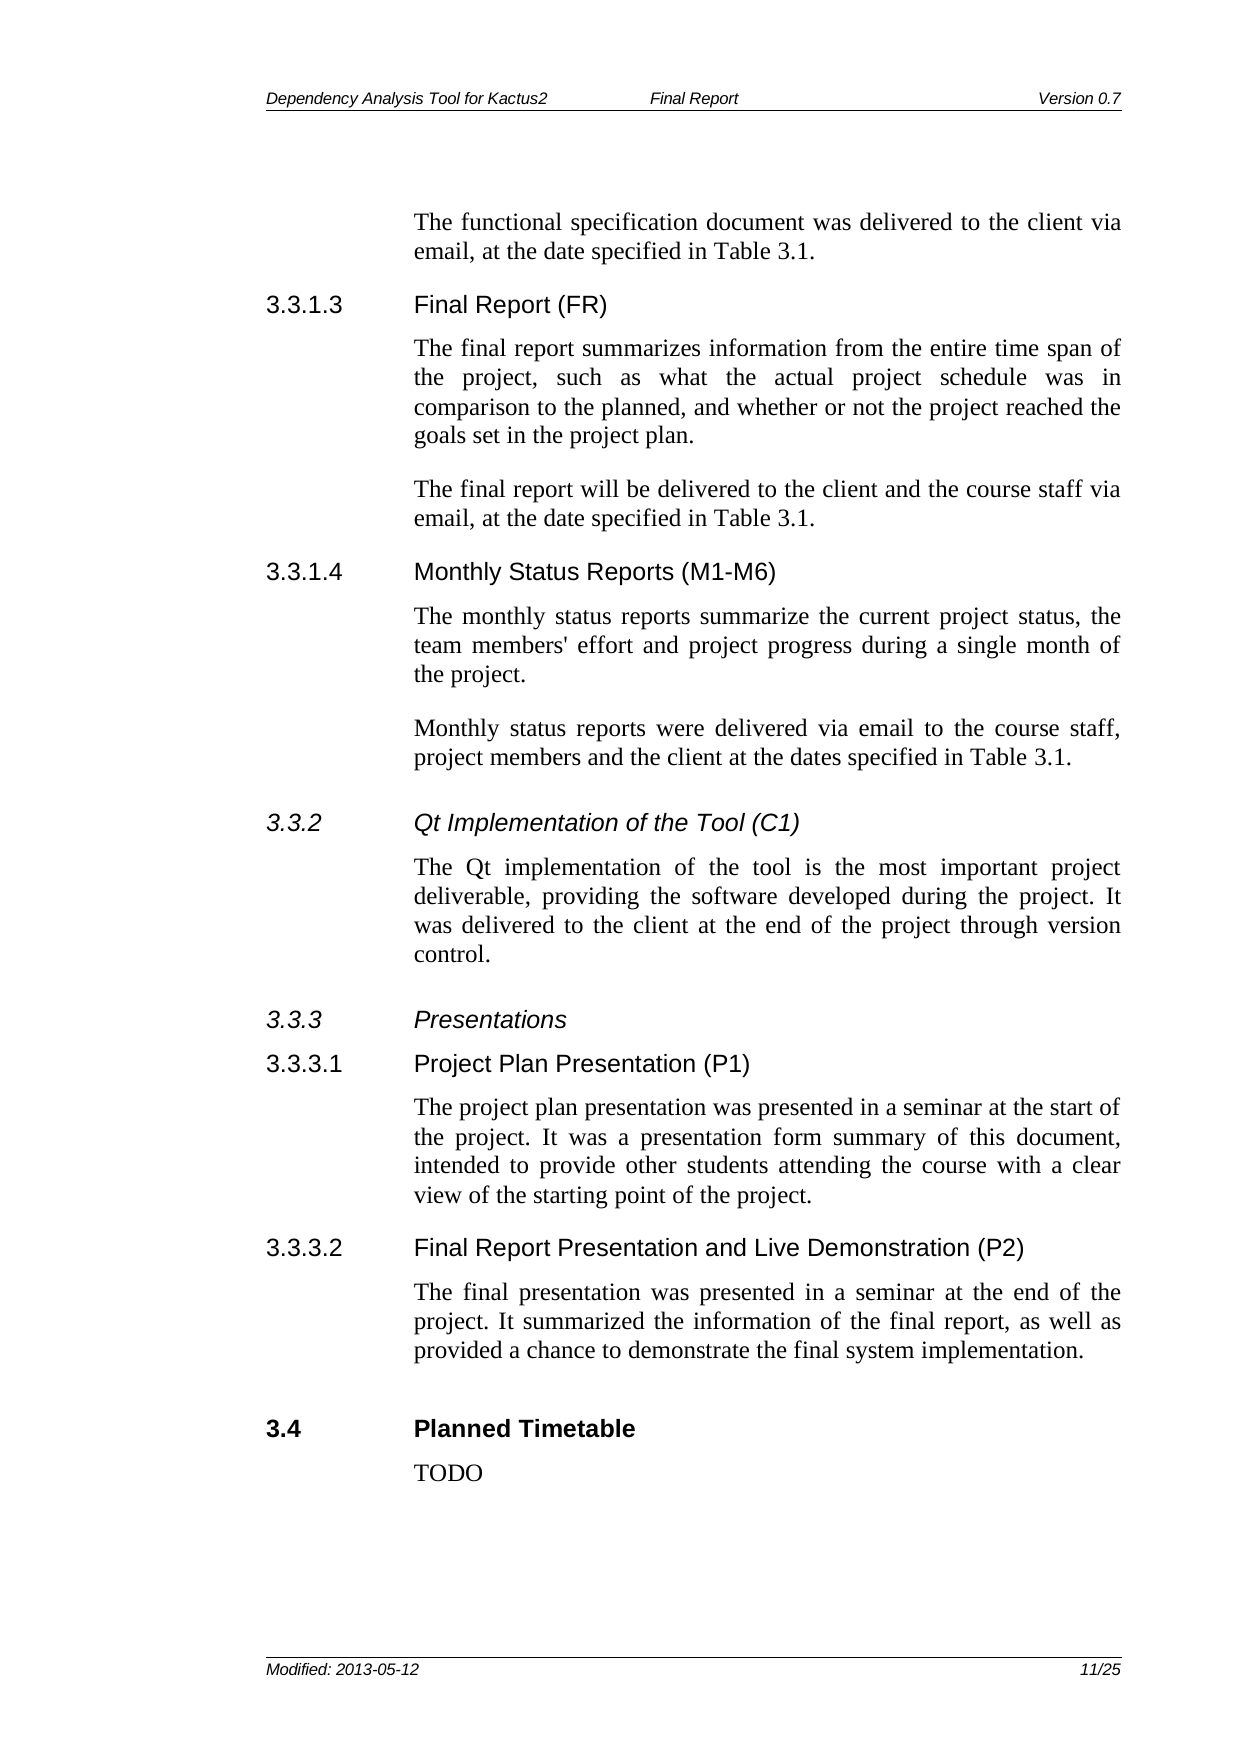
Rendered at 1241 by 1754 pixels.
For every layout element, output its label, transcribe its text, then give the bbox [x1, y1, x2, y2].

subtitle Qt Implementation of the Tool (C1) [266, 808, 1122, 837]
text The monthly status reports summarize the current project status, the team members' effort and project progress during a single month of the project. [413, 601, 1122, 688]
text The final report summarizes information from the entire time span of the project, such as what the actual project schedule was in comparison to the planned, and whether or not the project reached the goals set in the project plan. [413, 333, 1122, 449]
text Monthly status reports were delivered via email to the course staff, project members and the client at the dates specified in Table 3.1. [413, 713, 1122, 771]
text The Qt implementation of the tool is the most important project deliverable, providing the software developed during the project. It was delivered to the client at the end of the project through version control. [413, 852, 1122, 968]
subtitle Monthly Status Reports (M1-M6) [266, 557, 1122, 586]
subtitle Project Plan Presentation (P1) [266, 1049, 1122, 1078]
text TODO [413, 1457, 1122, 1486]
subtitle Planned Timetable [266, 1414, 1122, 1443]
subtitle Final Report (FR) [266, 290, 1122, 319]
text The project plan presentation was presented in a seminar at the start of the project. It was a presentation form summary of this document, intended to provide other students attending the course with a clear view of the starting point of the project. [413, 1092, 1122, 1208]
subtitle Final Report Presentation and Live Demonstration (P2) [266, 1233, 1122, 1262]
text The final presentation was presented in a seminar at the end of the project. It summarized the information of the final report, as well as provided a chance to demonstrate the final system implementation. [413, 1277, 1122, 1364]
text The final report will be delivered to the client and the course staff via email, at the date specified in Table 3.1. [413, 474, 1122, 532]
subtitle Presentations [266, 1005, 1122, 1034]
text The functional specification document was delivered to the client via email, at the date specified in Table 3.1. [413, 207, 1122, 265]
